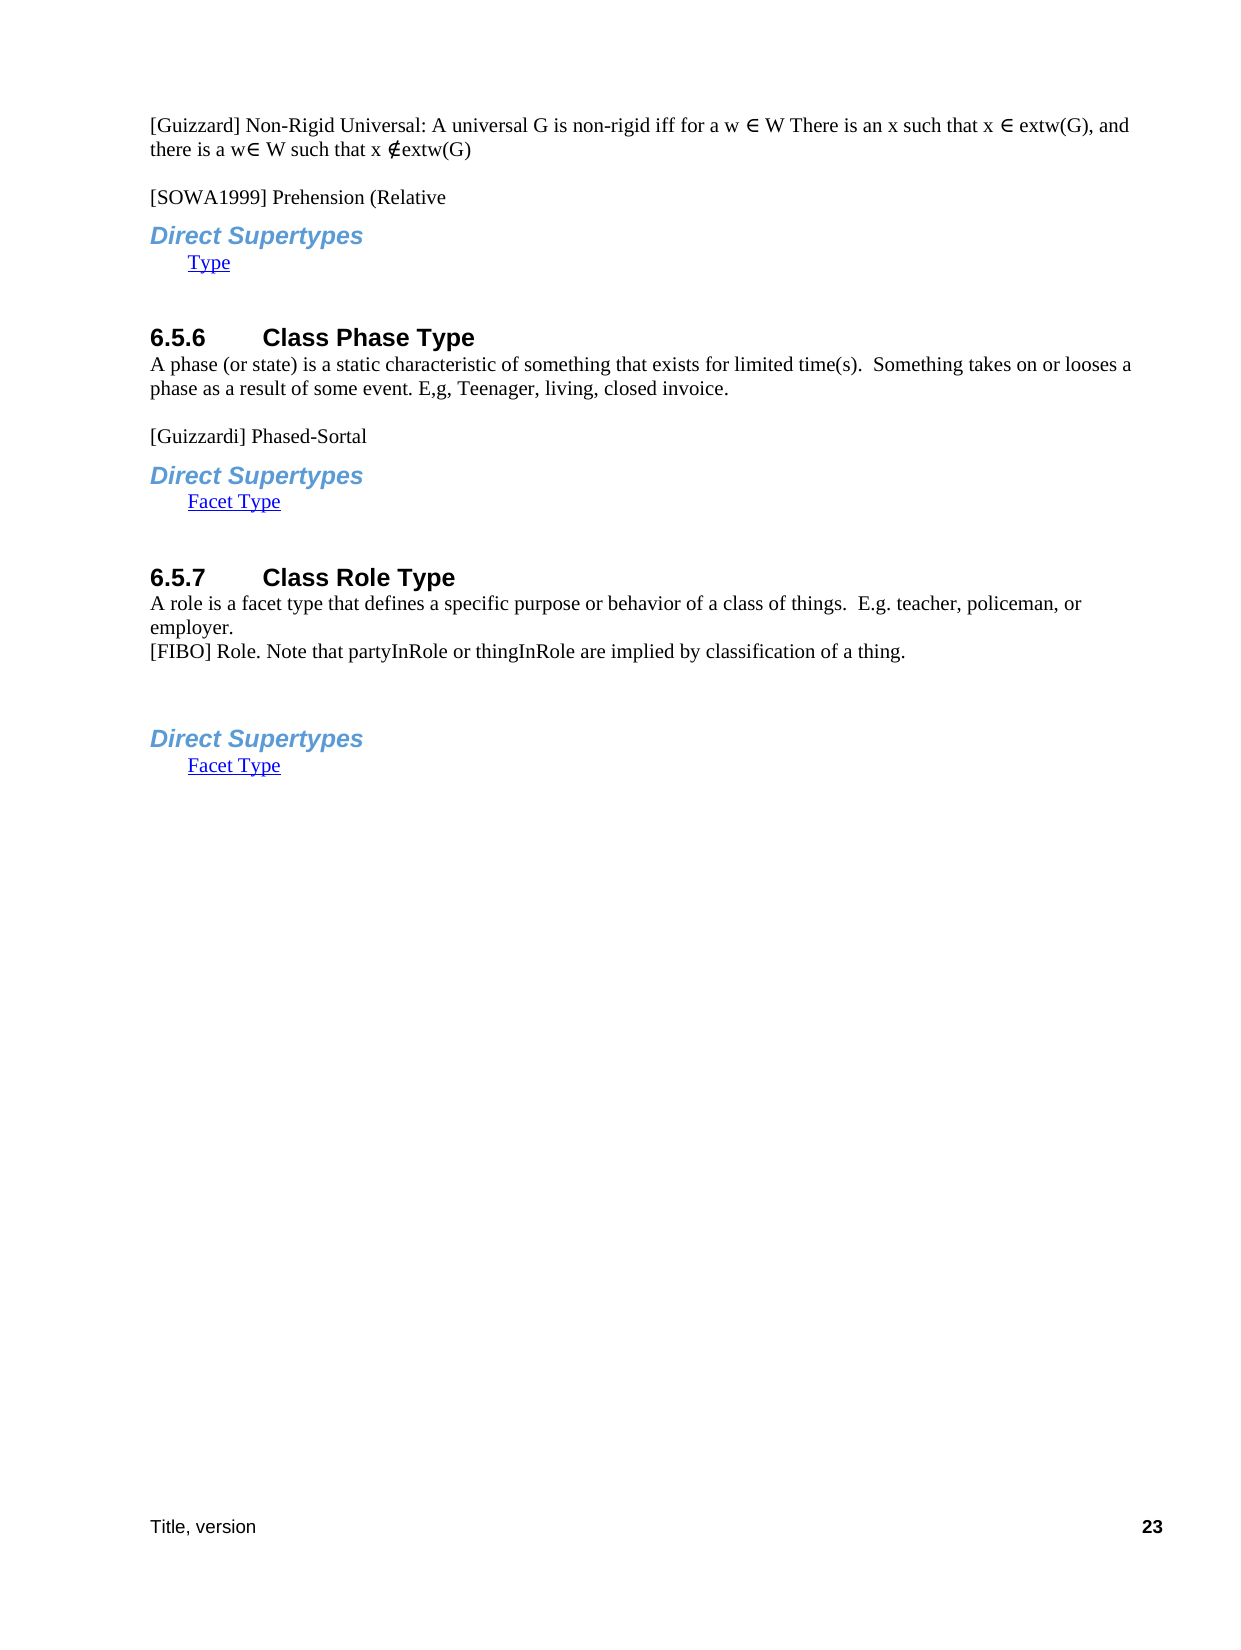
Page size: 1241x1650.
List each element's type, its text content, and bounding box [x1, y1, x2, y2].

subtitle Direct Supertypes [150, 724, 1165, 753]
subtitle Class Phase Type [150, 323, 1165, 352]
subtitle Direct Supertypes [150, 221, 1165, 250]
text [Guizzard] Non-Rigid Universal: A universal G is non-rigid iff for a w ∈ W There is an x such that x ∈ extw(G), and there is a w∈ W such that x ∉extw(G) [SOWA1999] Prehension (Relative [150, 112, 1165, 209]
text Facet Type [187, 489, 1165, 513]
text Facet Type [187, 753, 1165, 777]
subtitle Direct Supertypes [150, 461, 1165, 489]
text A phase (or state) is a static characteristic of something that exists for limited time(s). Something takes on or looses a phase as a result of some event. E,g, Teenager, living, closed invoice. [Guizzardi] Phased-Sortal [150, 352, 1165, 448]
text A role is a facet type that defines a specific purpose or behavior of a class of things. E.g. teacher, policeman, or employer. [FIBO] Role. Note that partyInRole or thingInRole are implied by classification of a thing. [150, 591, 1165, 712]
subtitle Class Role Type [150, 562, 1165, 591]
text Type [187, 250, 1165, 274]
